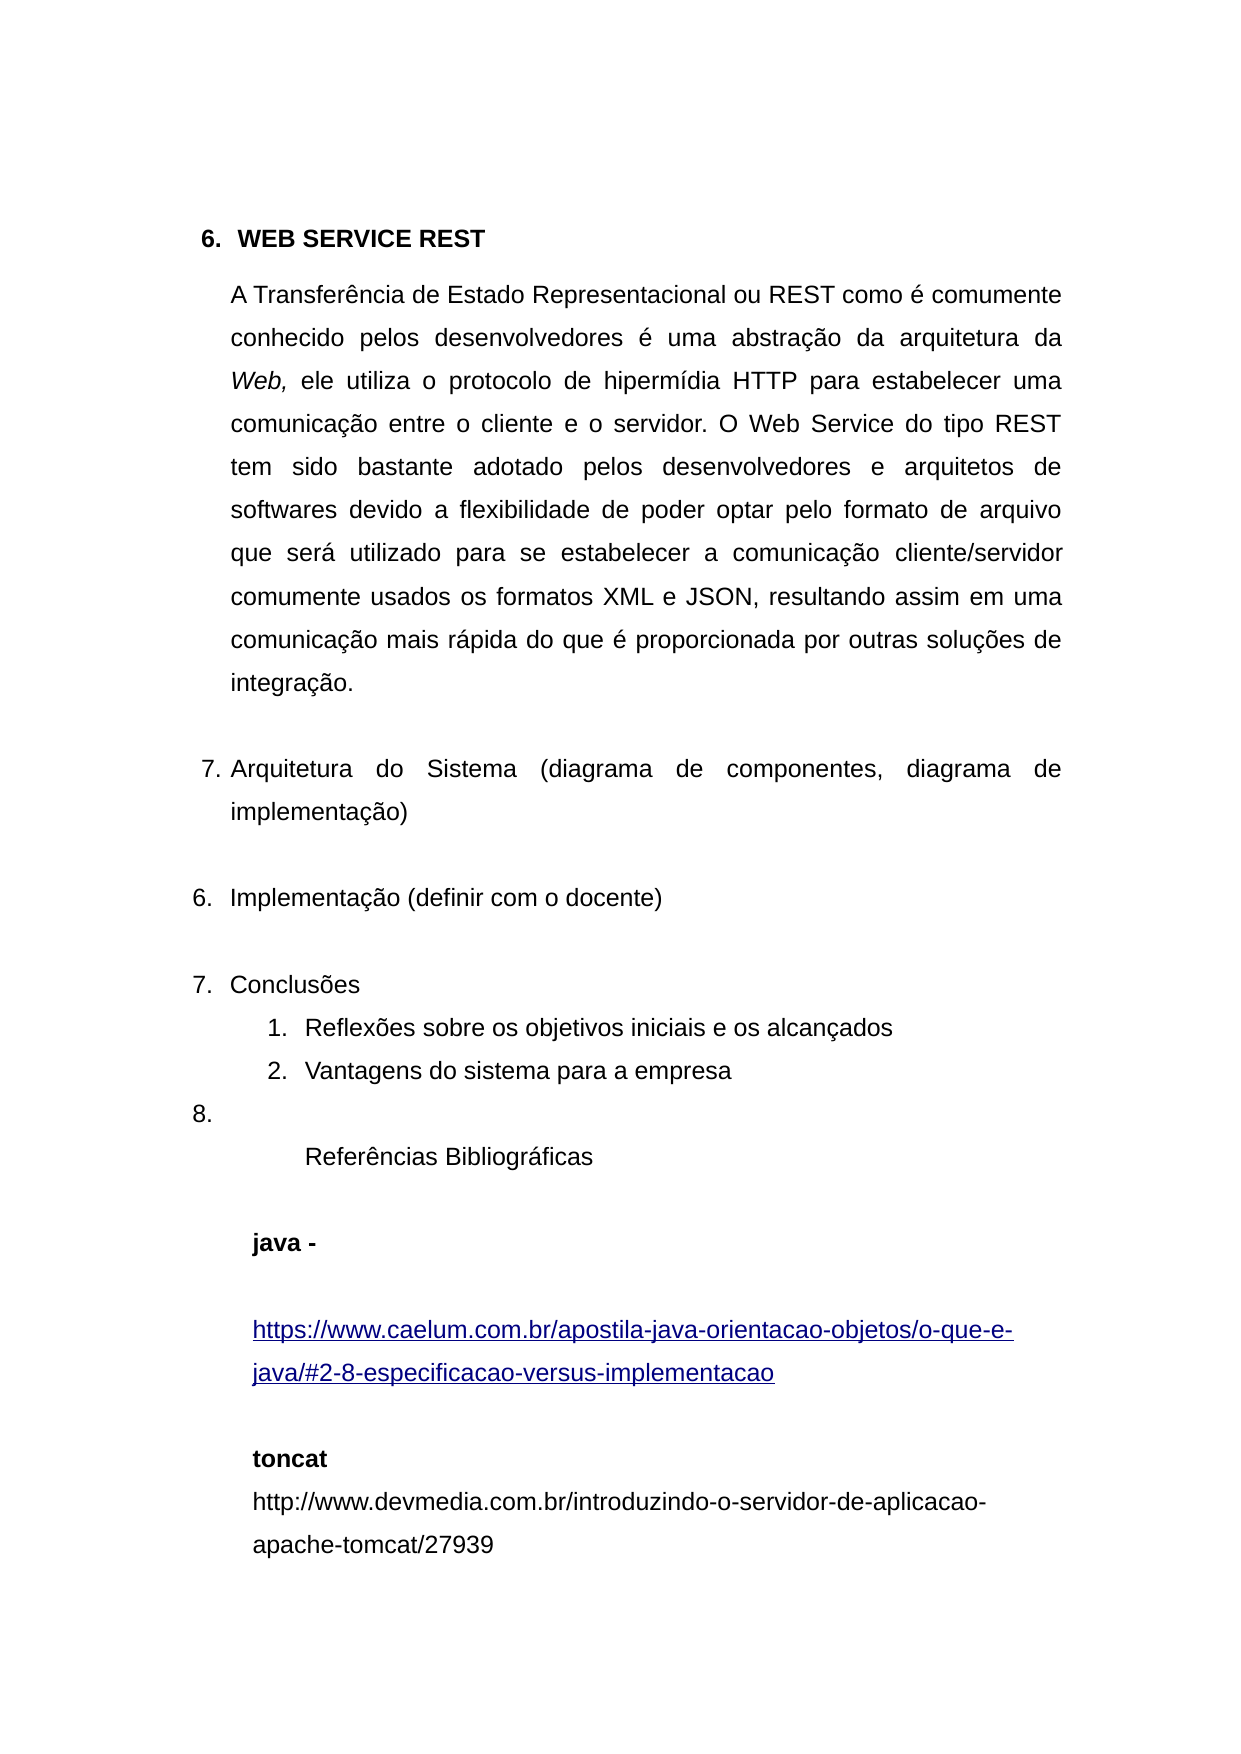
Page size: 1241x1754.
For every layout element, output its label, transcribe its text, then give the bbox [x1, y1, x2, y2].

list Vantagens do sistema para a empresa [267, 1056, 1063, 1085]
list Implementação (definir com o docente) [192, 883, 1063, 912]
list Referências Bibliográficas [267, 1142, 1063, 1171]
list Arquitetura do Sistema (diagrama de componentes, diagrama de implementação) [201, 754, 1063, 826]
list http://www.devmedia.com.br/introduzindo-o-servidor-de-aplicacao-apache-tomcat/27939 [252, 1487, 1063, 1559]
list https://www.caelum.com.br/apostila-java-orientacao-objetos/o-que-e-java/#2-8-especificacao-versus-implementacao [252, 1315, 1063, 1387]
subtitle WEB SERVICE REST [201, 224, 1063, 253]
list A Transferência de Estado Representacional ou REST como é comumente conhecido pelos desenvolvedores é uma abstração da arquitetura da Web, ele utiliza o protocolo de hipermídia HTTP para estabelecer uma comunicação entre o cliente e o servidor. O Web Service do tipo REST tem sido bastante adotado pelos desenvolvedores e arquitetos de softwares devido a flexibilidade de poder optar pelo formato de arquivo que será utilizado para se estabelecer a comunicação cliente/servidor comumente usados os formatos XML e JSON, resultando assim em uma comunicação mais rápida do que é proporcionada por outras soluções de integração. [201, 280, 1063, 697]
list toncat [252, 1444, 1063, 1473]
list java - [252, 1228, 1063, 1257]
list Conclusões [192, 970, 1063, 998]
list Reflexões sobre os objetivos iniciais e os alcançados [267, 1013, 1063, 1042]
